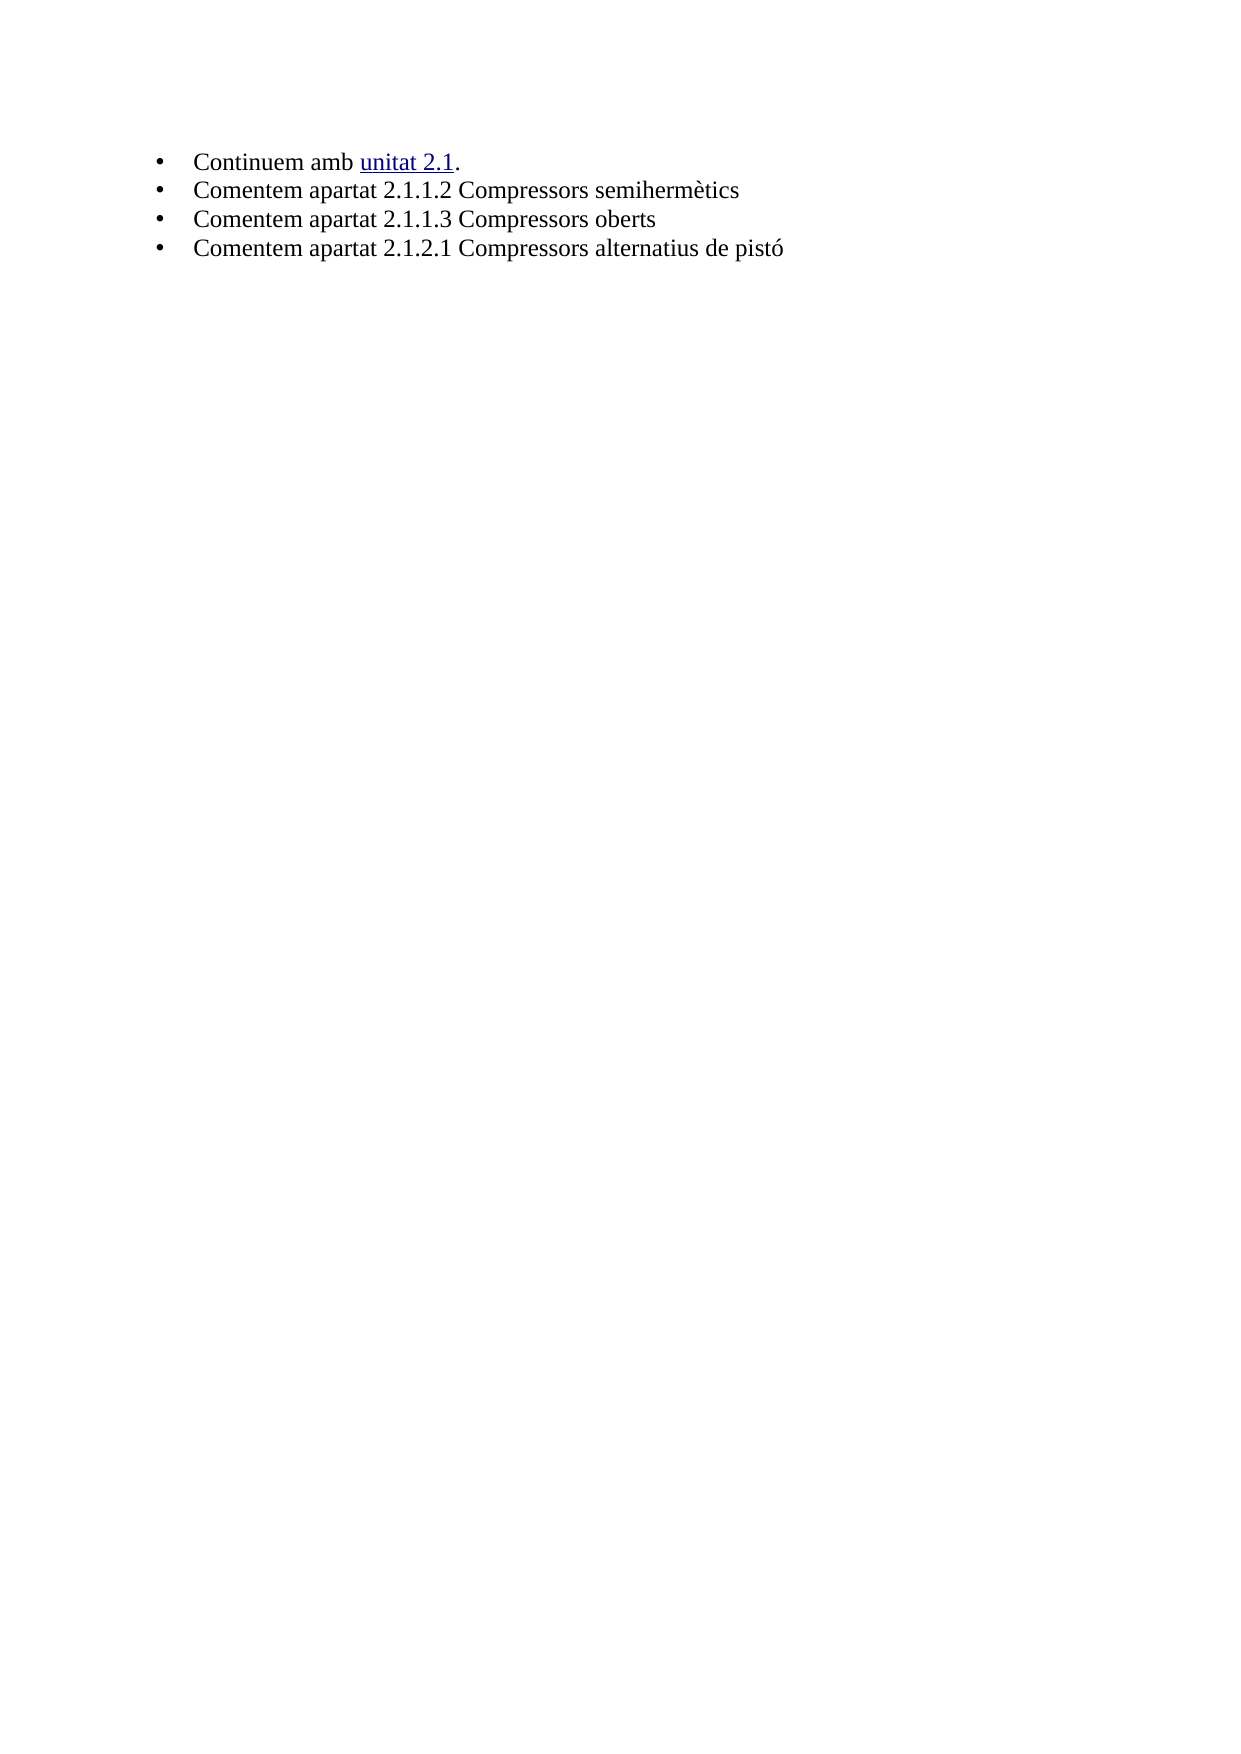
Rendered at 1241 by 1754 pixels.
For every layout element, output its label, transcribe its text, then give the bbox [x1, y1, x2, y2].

list Comentem apartat 2.1.2.1 Compressors alternatius de pistó [156, 233, 1122, 262]
list Comentem apartat 2.1.1.3 Compressors oberts [156, 204, 1122, 233]
list Comentem apartat 2.1.1.2 Compressors semihermètics [156, 176, 1122, 204]
list Continuem amb unitat 2.1. [156, 147, 1122, 176]
